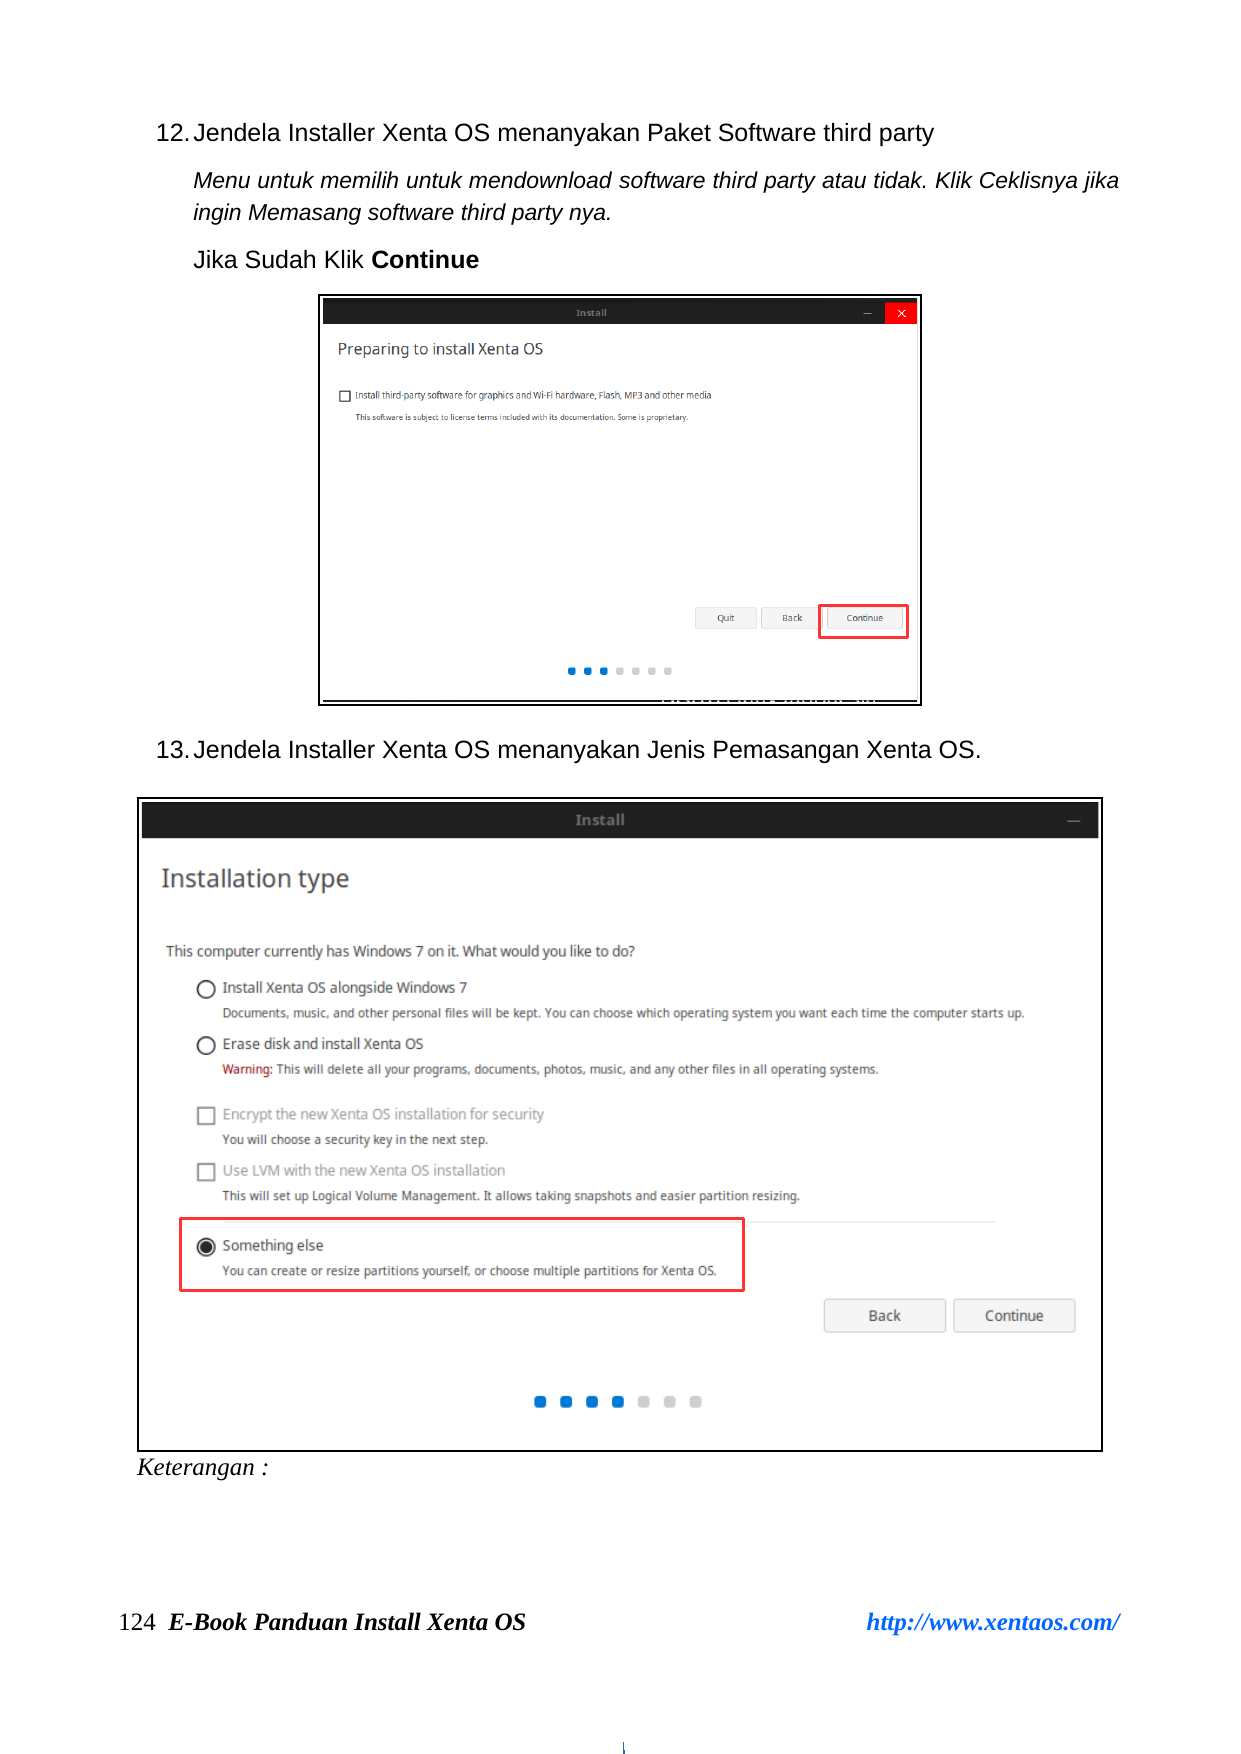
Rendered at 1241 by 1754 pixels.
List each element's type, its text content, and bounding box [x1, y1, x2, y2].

list Menu untuk memilih untuk mendownload software third party atau tidak. Klik Ceklisnya jika ingin Memasang software third party nya. [156, 167, 1122, 225]
list Jika Sudah Klik Continue [156, 245, 1122, 274]
picture [323, 298, 918, 702]
list Keterangan : [137, 1452, 1103, 1481]
picture [141, 802, 1099, 1447]
list Jendela Installer Xenta OS menanyakan Paket Software third party [156, 118, 1122, 147]
list [139, 799, 1101, 1450]
list Jendela Installer Xenta OS menanyakan Jenis Pemasangan Xenta OS. [156, 736, 1122, 764]
